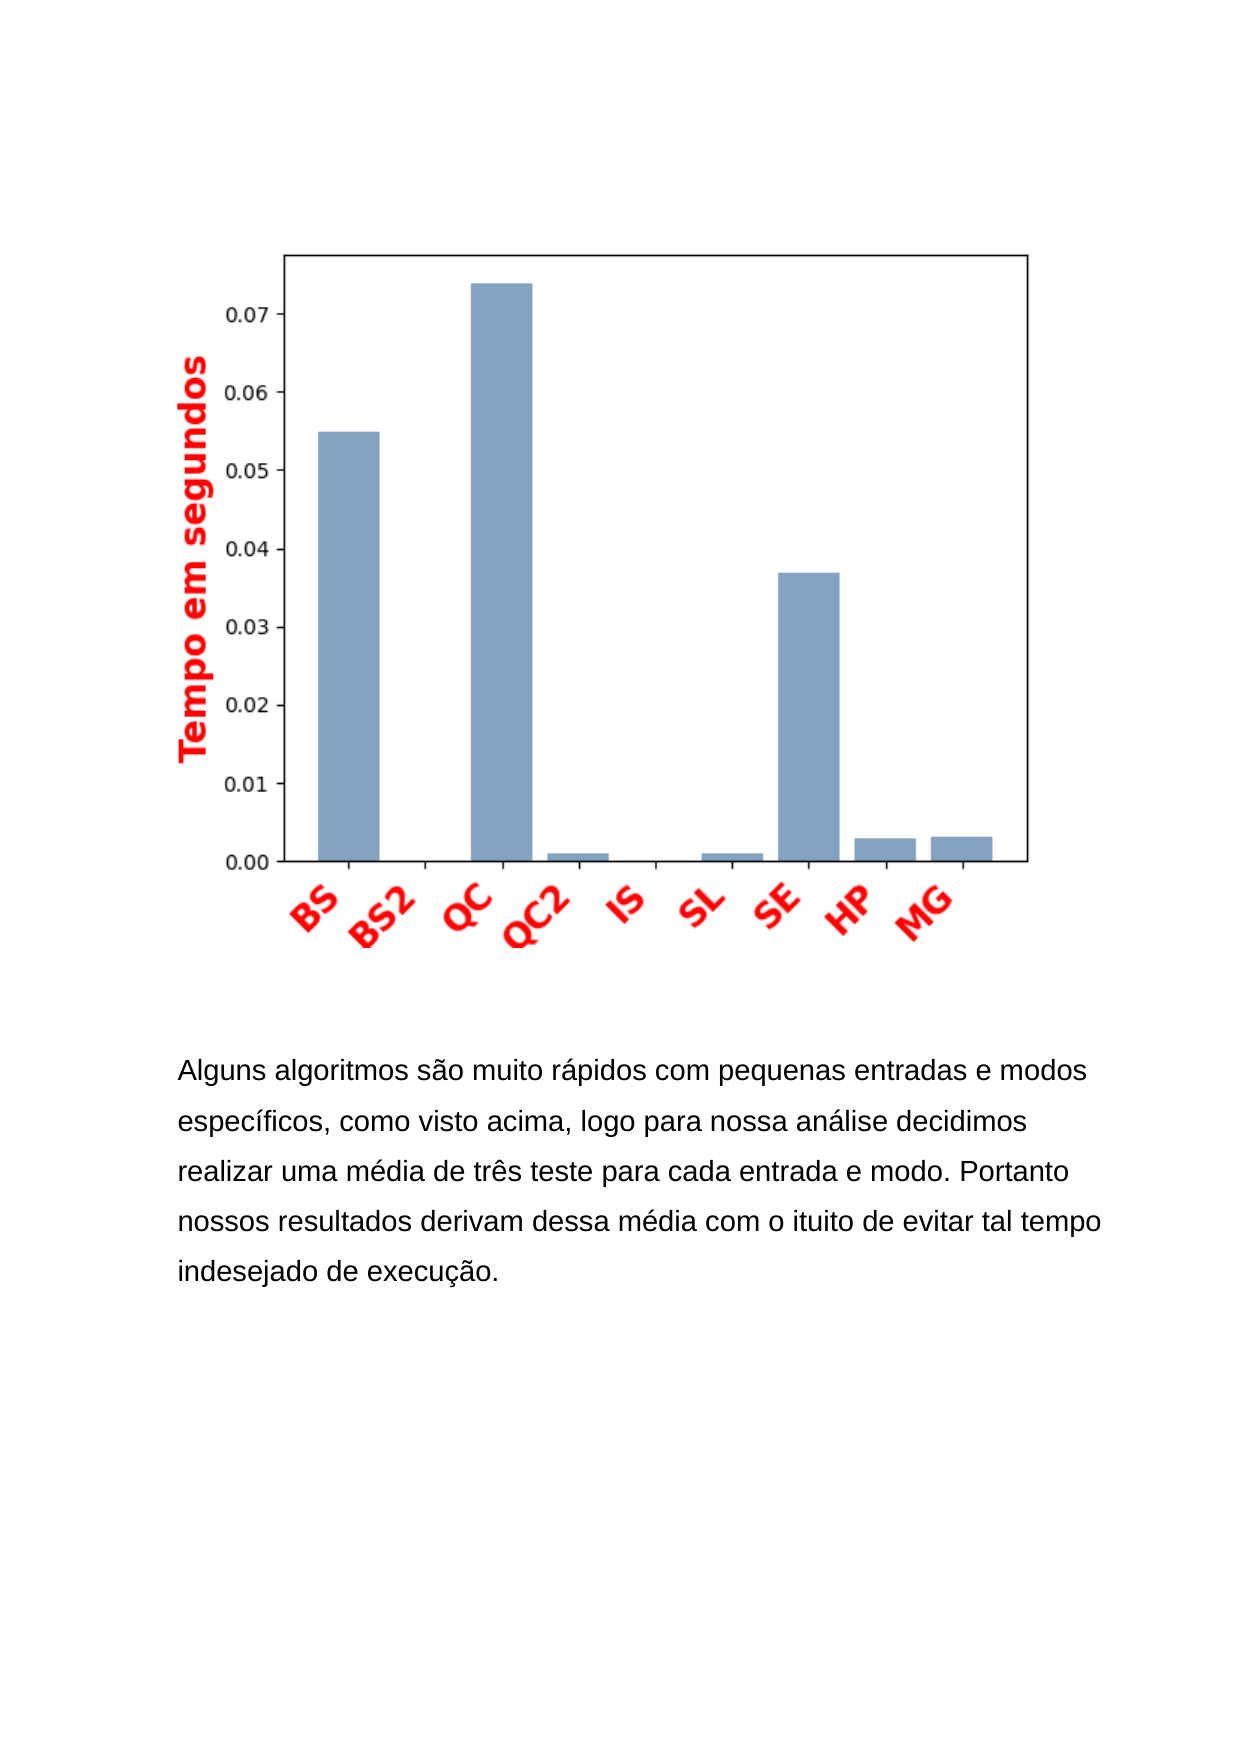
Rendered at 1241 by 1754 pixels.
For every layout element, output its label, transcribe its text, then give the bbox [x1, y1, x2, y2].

picture [168, 182, 1102, 949]
text Alguns algoritmos são muito rápidos com pequenas entradas e modos específicos, como visto acima, logo para nossa análise decidimos realizar uma média de três teste para cada entrada e modo. Portanto nossos resultados derivam dessa média com o ituito de evitar tal tempo indesejado de execução. [177, 1053, 1114, 1288]
